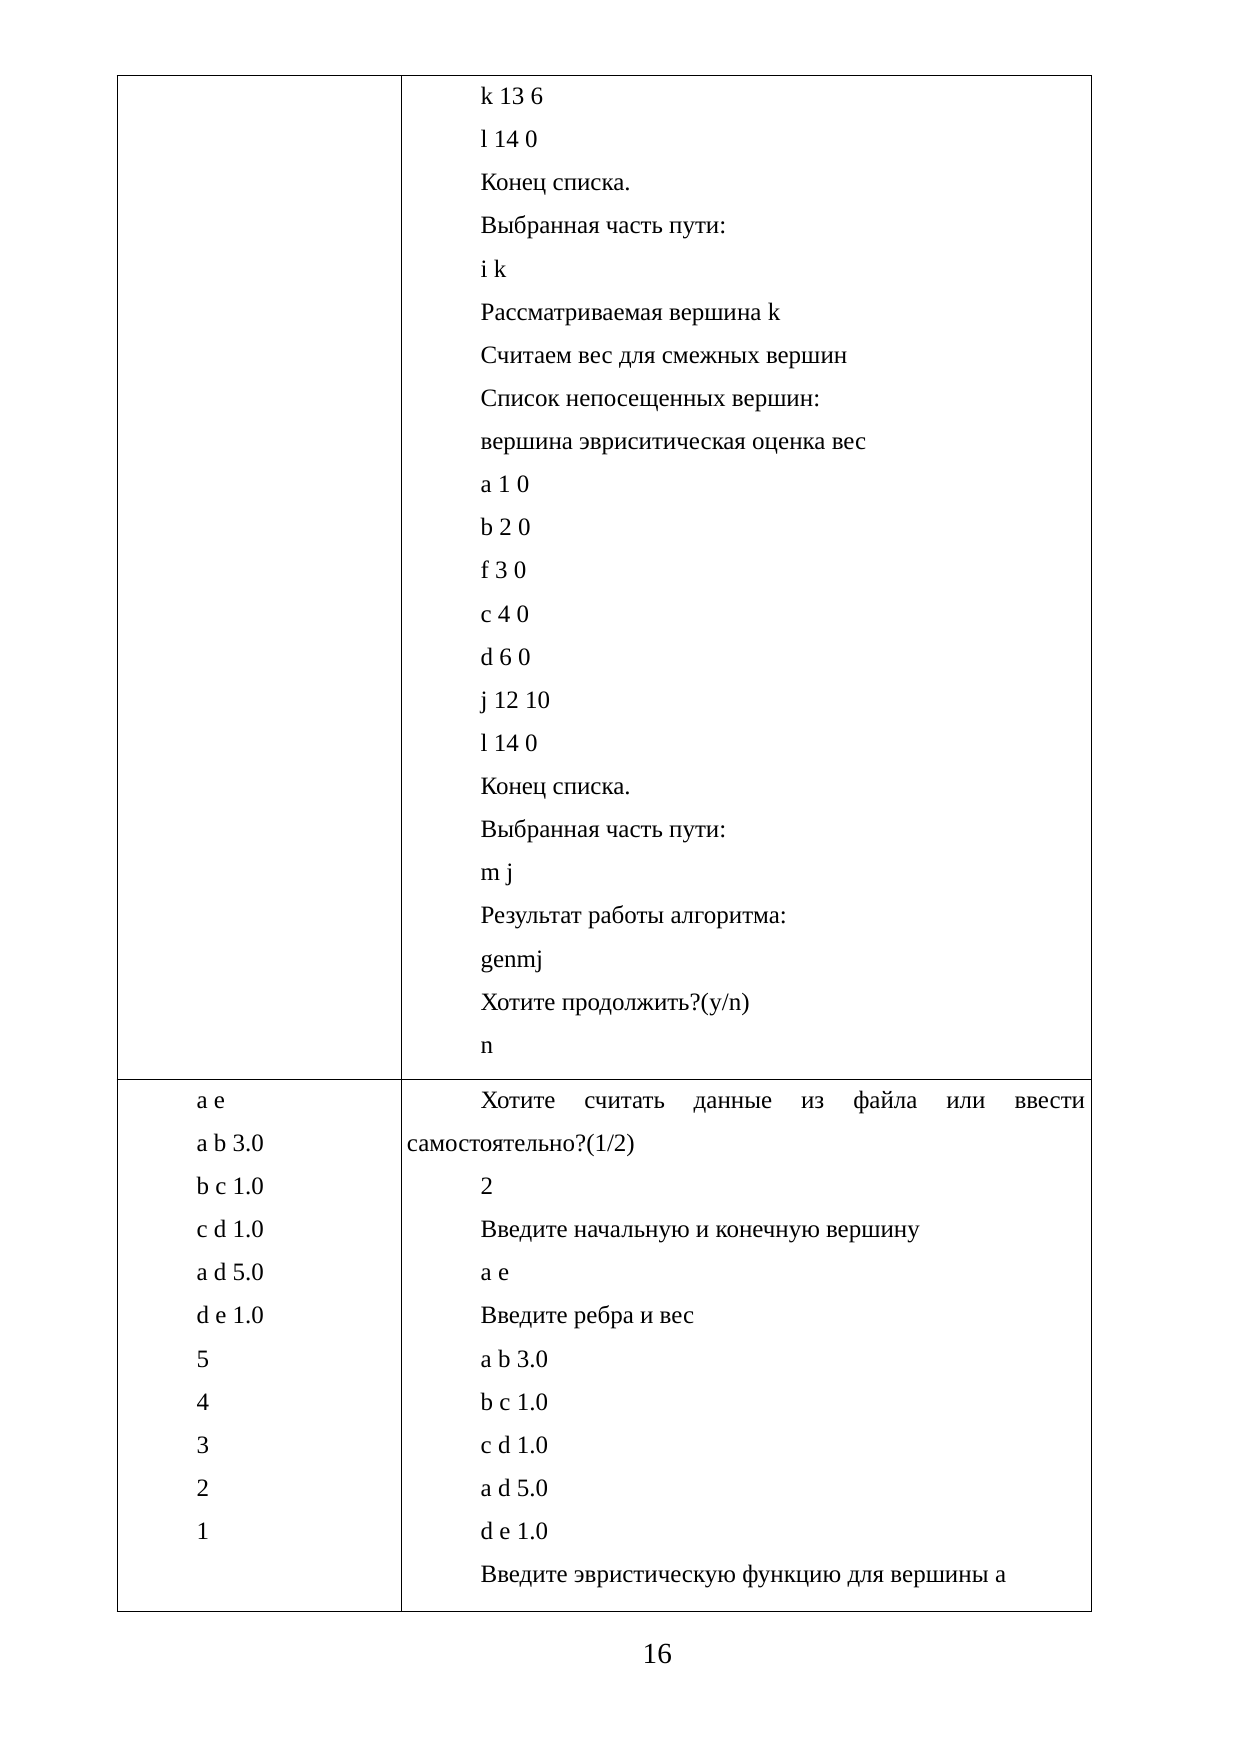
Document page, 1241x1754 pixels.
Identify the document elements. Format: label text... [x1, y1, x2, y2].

table_cell k 13 6 l 14 0 Конец списка. Выбранная часть пути: i k Рассматриваемая вершина k Считаем вес для смежных вершин Список непосещенных вершин: вершина эвриситическая оценка вес a 1 0 b 2 0 f 3 0 c 4 0 d 6 0 j 12 10 l 14 0 Конец списка. Выбранная часть пути: m j Результат работы алгоритма: genmj Хотите продолжить?(y/n) n [402, 76, 1091, 1079]
table_cell [118, 76, 401, 1079]
table_cell Хотите считать данные из файла или ввести самостоятельно?(1/2) 2 Введите начальную и конечную вершину a e Введите ребра и вес a b 3.0 b c 1.0 c d 1.0 a d 5.0 d e 1.0 Введите эвристическую функцию для вершины a [402, 1080, 1091, 1611]
table_cell a e a b 3.0 b c 1.0 c d 1.0 a d 5.0 d e 1.0 5 4 3 2 1 [118, 1080, 401, 1611]
